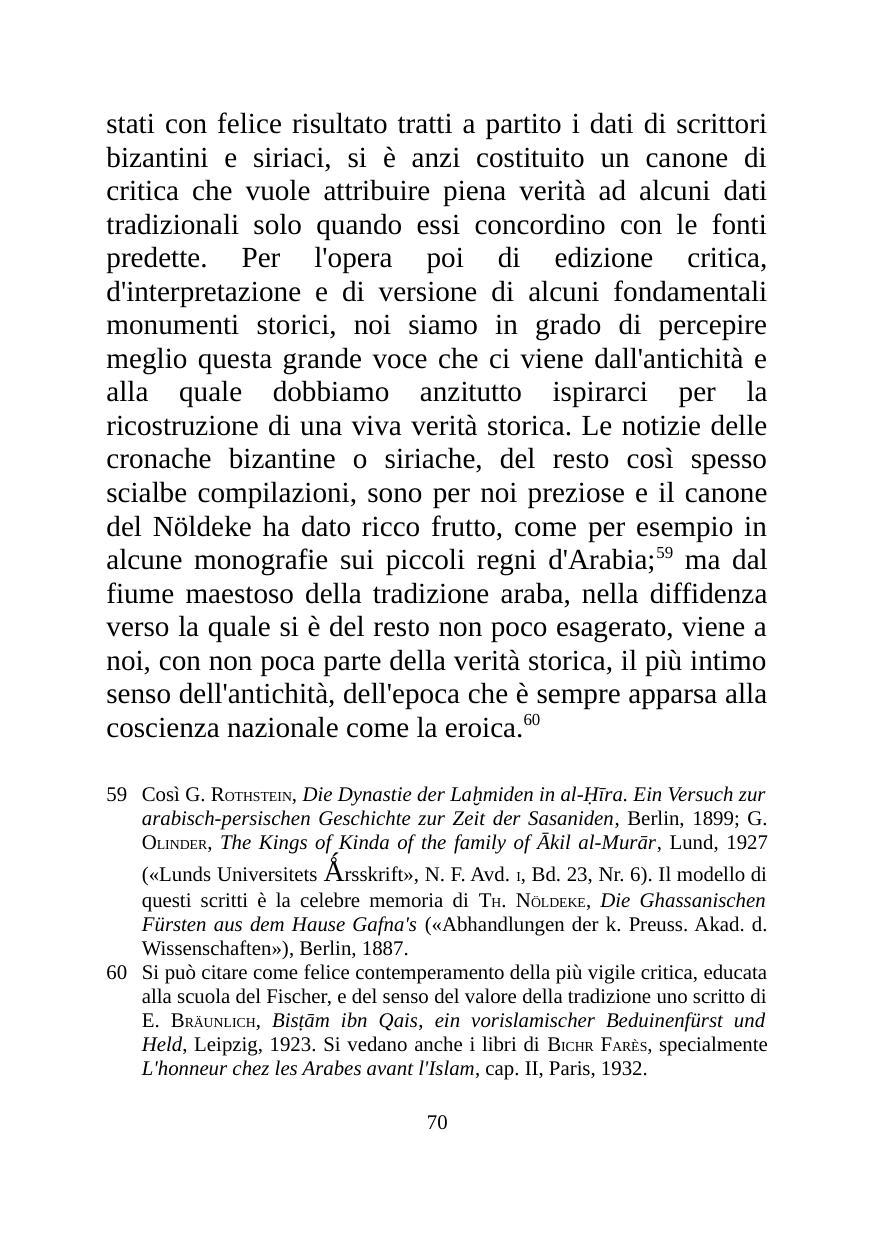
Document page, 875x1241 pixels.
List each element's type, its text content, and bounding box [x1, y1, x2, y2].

text Si può citare come felice contemperamento della più vigile critica, educata alla scuola del Fischer, e del senso del valore della tradizione uno scritto di E. Bräunlich, Bisṭām ibn Qais, ein vorislamischer Beduinenfürst und Held, Leipzig, 1923. Si vedano anche i libri di Bichr Farès, specialmente L'honneur chez les Arabes avant l'Islam, cap. II, Paris, 1932. [106, 960, 768, 1080]
text stati con felice risultato tratti a partito i dati di scrittori bizantini e siriaci, si è anzi costituito un canone di critica che vuole attribuire piena verità ad alcuni dati tradizionali solo quando essi concordino con le fonti predette. Per l'opera poi di edizione critica, d'interpretazione e di versione di alcuni fondamentali monumenti storici, noi siamo in grado di percepire meglio questa grande voce che ci viene dall'antichità e alla quale dobbiamo anzitutto ispirarci per la ricostruzione di una viva verità storica. Le notizie delle cronache bizantine o siriache, del resto così spesso scialbe compilazioni, sono per noi preziose e il canone del Nöldeke ha dato ricco frutto, come per esempio in alcune monografie sui piccoli regni d'Arabia; ma dal fiume maestoso della tradizione araba, nella diffidenza verso la quale si è del resto non poco esagerato, viene a noi, con non poca parte della verità storica, il più intimo senso dell'antichità, dell'epoca che è sempre apparsa alla coscienza nazionale come la eroica. [106, 106, 768, 743]
text Così G. Rothstein, Die Dynastie der Laḫmiden in al-Ḥīra. Ein Versuch zur arabisch-persischen Geschichte zur Zeit der Sasaniden, Berlin, 1899; G. Olinder, The Kings of Kinda of the family of Ākil al-Murār, Lund, 1927 («Lunds Universitets Ǻrsskrift», N. F. Avd. i, Bd. 23, Nr. 6). Il modello di questi scritti è la celebre memoria di Th. Nöldeke, Die Ghassanischen Fürsten aus dem Hause Gafna's («Abhandlungen der k. Preuss. Akad. d. Wissenschaften»), Berlin, 1887. [106, 782, 768, 960]
